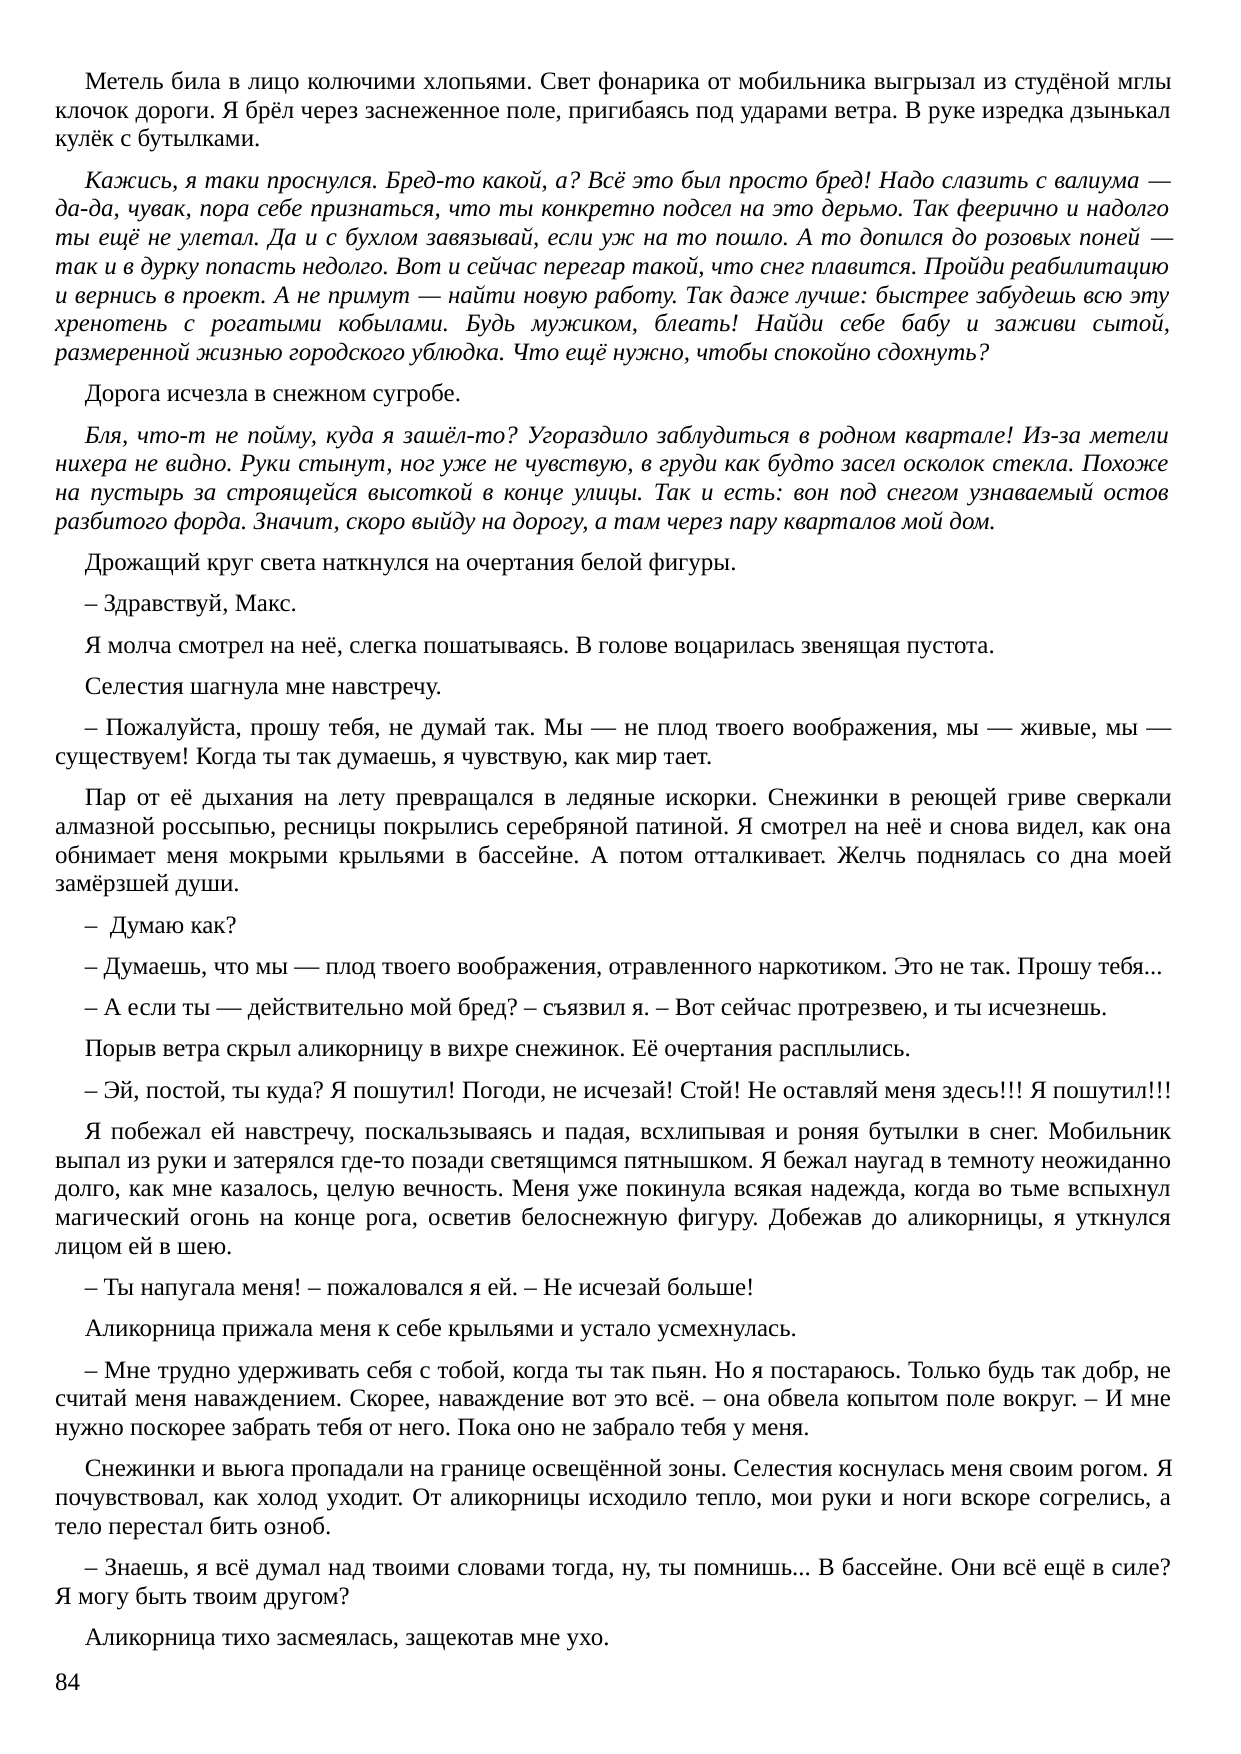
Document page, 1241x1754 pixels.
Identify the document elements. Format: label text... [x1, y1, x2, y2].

text – Знаешь, я всё думал над твоими словами тогда, ну, ты помнишь... В бассейне. Они всё ещё в силе? Я могу быть твоим другом? [55, 1552, 1173, 1610]
text – Думаешь, что мы — плод твоего воображения, отравленного наркотиком. Это не так. Прошу тебя... [55, 951, 1173, 980]
text – Думаю как? [55, 910, 1173, 938]
text Порыв ветра скрыл аликорницу в вихре снежинок. Её очертания расплылись. [55, 1033, 1173, 1062]
text Я побежал ей навстречу, поскальзываясь и падая, всхлипывая и роняя бутылки в снег. Мобильник выпал из руки и затерялся где-то позади светящимся пятнышком. Я бежал наугад в темноту неожиданно долго, как мне казалось, целую вечность. Меня уже покинула всякая надежда, когда во тьме вспыхнул магический огонь на конце рога, осветив белоснежную фигуру. Добежав до аликорницы, я уткнулся лицом ей в шею. [55, 1116, 1173, 1260]
text Метель била в лицо колючими хлопьями. Свет фонарика от мобильника выгрызал из студёной мглы клочок дороги. Я брёл через заснеженное поле, пригибаясь под ударами ветра. В руке изредка дзынькал кулёк с бутылками. [55, 66, 1173, 152]
text – Пожалуйста, прошу тебя, не думай так. Мы — не плод твоего воображения, мы — живые, мы — существуем! Когда ты так думаешь, я чувствую, как мир тает. [55, 712, 1173, 770]
text Аликорница тихо засмеялась, защекотав мне ухо. [55, 1622, 1173, 1651]
text Я молча смотрел на неё, слегка пошатываясь. В голове воцарилась звенящая пустота. [55, 630, 1173, 658]
text Бля, что-т не пойму, куда я зашёл-то? Угораздило заблудиться в родном квартале! Из-за метели нихера не видно. Руки стынут, ног уже не чувствую, в груди как будто засел осколок стекла. Похоже на пустырь за строящейся высоткой в конце улицы. Так и есть: вон под снегом узнаваемый остов разбитого форда. Значит, скоро выйду на дорогу, а там через пару кварталов мой дом. [55, 420, 1173, 535]
text – Здравствуй, Макс. [55, 588, 1173, 617]
text Селестия шагнула мне навстречу. [55, 671, 1173, 700]
text – Мне трудно удерживать себя с тобой, когда ты так пьян. Но я постараюсь. Только будь так добр, не считай меня наваждением. Скорее, наваждение вот это всё. – она обвела копытом поле вокруг. – И мне нужно поскорее забрать тебя от него. Пока оно не забрало тебя у меня. [55, 1355, 1173, 1441]
text Дрожащий круг света наткнулся на очертания белой фигуры. [55, 547, 1173, 576]
text Снежинки и вьюга пропадали на границе освещённой зоны. Селестия коснулась меня своим рогом. Я почувствовал, как холод уходит. От аликорницы исходило тепло, мои руки и ноги вскоре согрелись, а тело перестал бить озноб. [55, 1453, 1173, 1540]
text Кажись, я таки проснулся. Бред-то какой, а? Всё это был просто бред! Надо слазить с валиума — да-да, чувак, пора себе признаться, что ты конкретно подсел на это дерьмо. Так феерично и надолго ты ещё не улетал. Да и с бухлом завязывай, если уж на то пошло. А то допился до розовых поней — так и в дурку попасть недолго. Вот и сейчас перегар такой, что снег плавится. Пройди реабилитацию и вернись в проект. А не примут — найти новую работу. Так даже лучше: быстрее забудешь всю эту хренотень с рогатыми кобылами. Будь мужиком, блеать! Найди себе бабу и заживи сытой, размеренной жизнью городского ублюдка. Что ещё нужно, чтобы спокойно сдохнуть? [55, 165, 1173, 366]
text – А если ты — действительно мой бред? – съязвил я. – Вот сейчас протрезвею, и ты исчезнешь. [55, 992, 1173, 1021]
text – Ты напугала меня! – пожаловался я ей. – Не исчезай больше! [55, 1272, 1173, 1301]
text Пар от её дыхания на лету превращался в ледяные искорки. Снежинки в реющей гриве сверкали алмазной россыпью, ресницы покрылись серебряной патиной. Я смотрел на неё и снова видел, как она обнимает меня мокрыми крыльями в бассейне. А потом отталкивает. Желчь поднялась со дна моей замёрзшей души. [55, 782, 1173, 897]
text – Эй, постой, ты куда? Я пошутил! Погоди, не исчезай! Стой! Не оставляй меня здесь!!! Я пошутил!!! [55, 1075, 1173, 1103]
text Аликорница прижала меня к себе крыльями и устало усмехнулась. [55, 1313, 1173, 1342]
text Дорога исчезла в снежном сугробе. [55, 378, 1173, 407]
